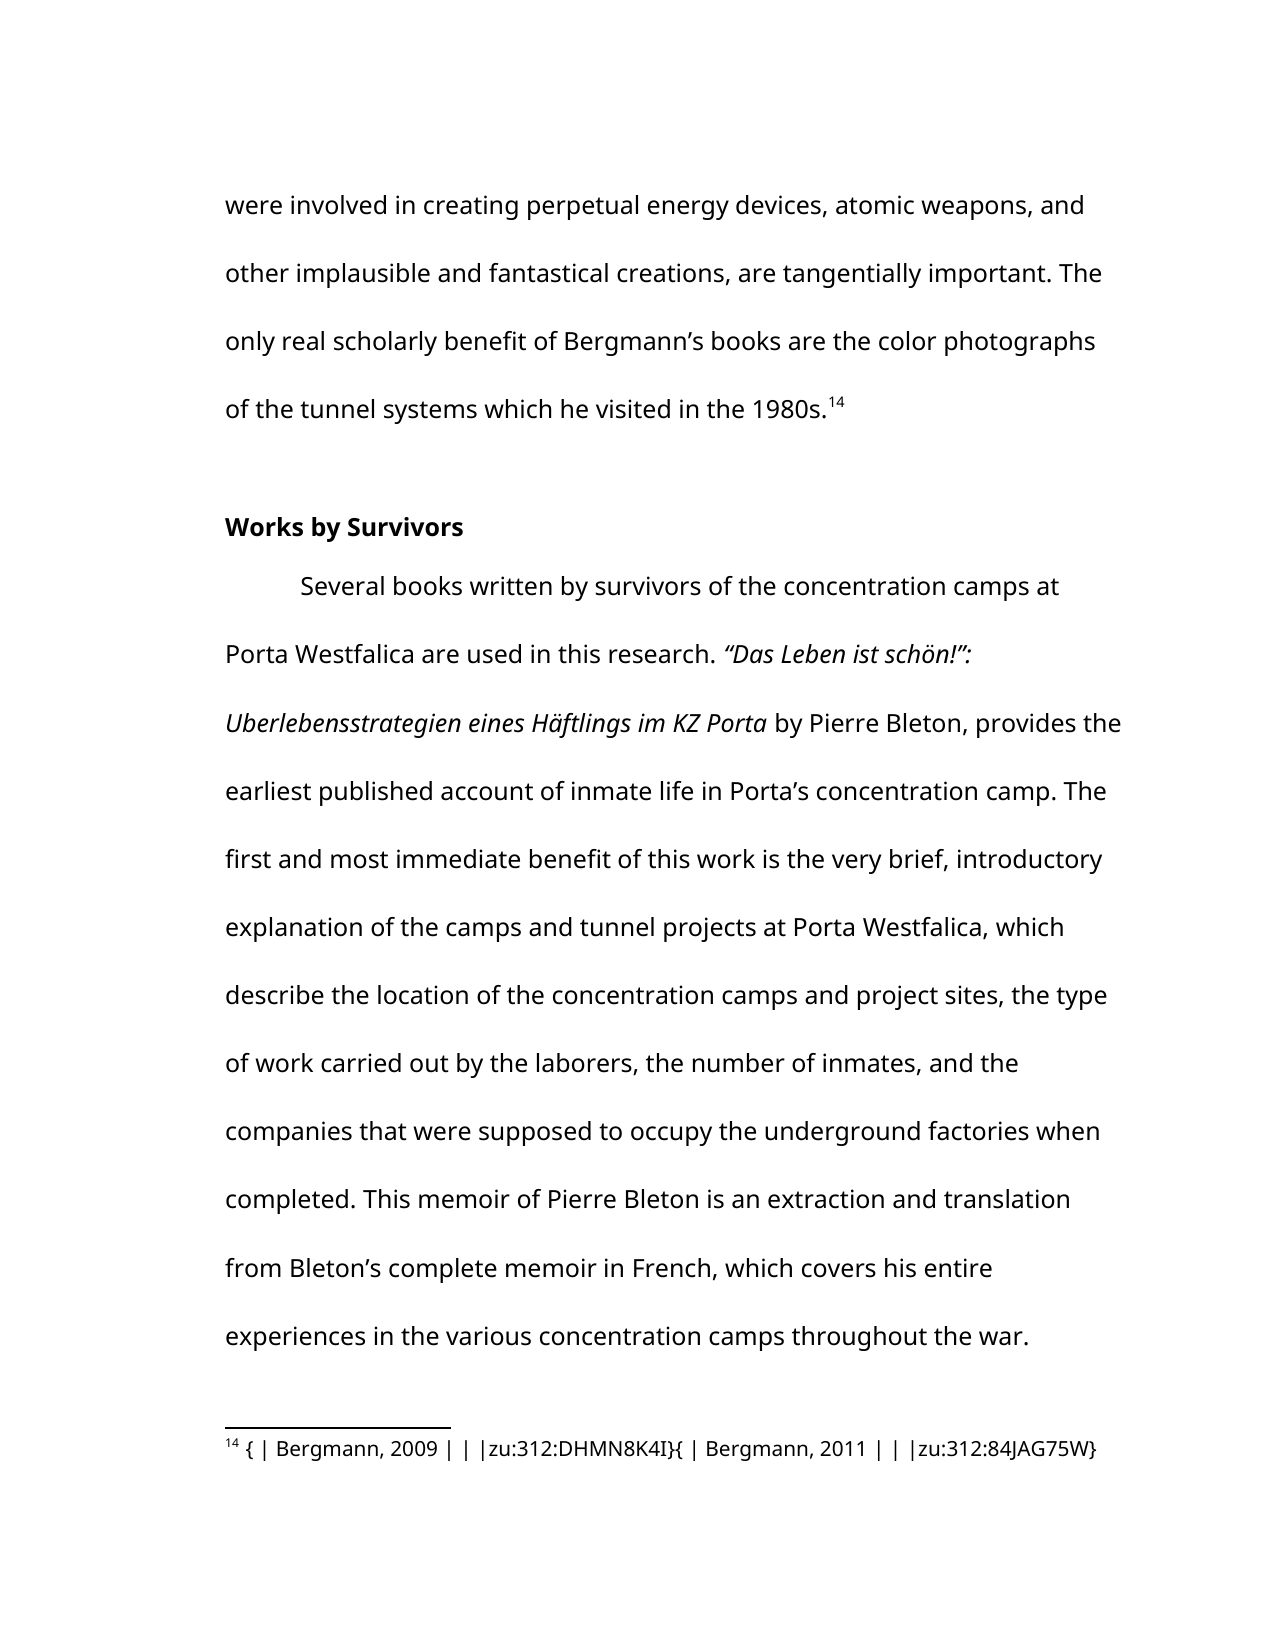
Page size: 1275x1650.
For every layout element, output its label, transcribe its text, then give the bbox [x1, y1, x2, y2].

text Several books written by survivors of the concentration camps at Porta Westfalica are used in this research. “Das Leben ist schön!”: Uberlebensstrategien eines Häftlings im KZ Porta by Pierre Bleton, provides the earliest published account of inmate life in Porta’s concentration camp. The first and most immediate benefit of this work is the very brief, introductory explanation of the camps and tunnel projects at Porta Westfalica, which describe the location of the concentration camps and project sites, the type of work carried out by the laborers, the number of inmates, and the companies that were supposed to occupy the underground factories when completed. This memoir of Pierre Bleton is an extraction and translation from Bleton’s complete memoir in French, which covers his entire experiences in the various concentration camps throughout the war. [225, 569, 1125, 1352]
text { | Bergmann, 2009 | | |zu:312:DHMN8K4I}{ | Bergmann, 2011 | | |zu:312:84JAG75W} [225, 1434, 1125, 1462]
text were involved in creating perpetual energy devices, atomic weapons, and other implausible and fantastical creations, are tangentially important. The only real scholarly benefit of Bergmann’s books are the color photographs of the tunnel systems which he visited in the 1980s. [225, 187, 1125, 426]
text Works by Survivors [225, 510, 1125, 544]
